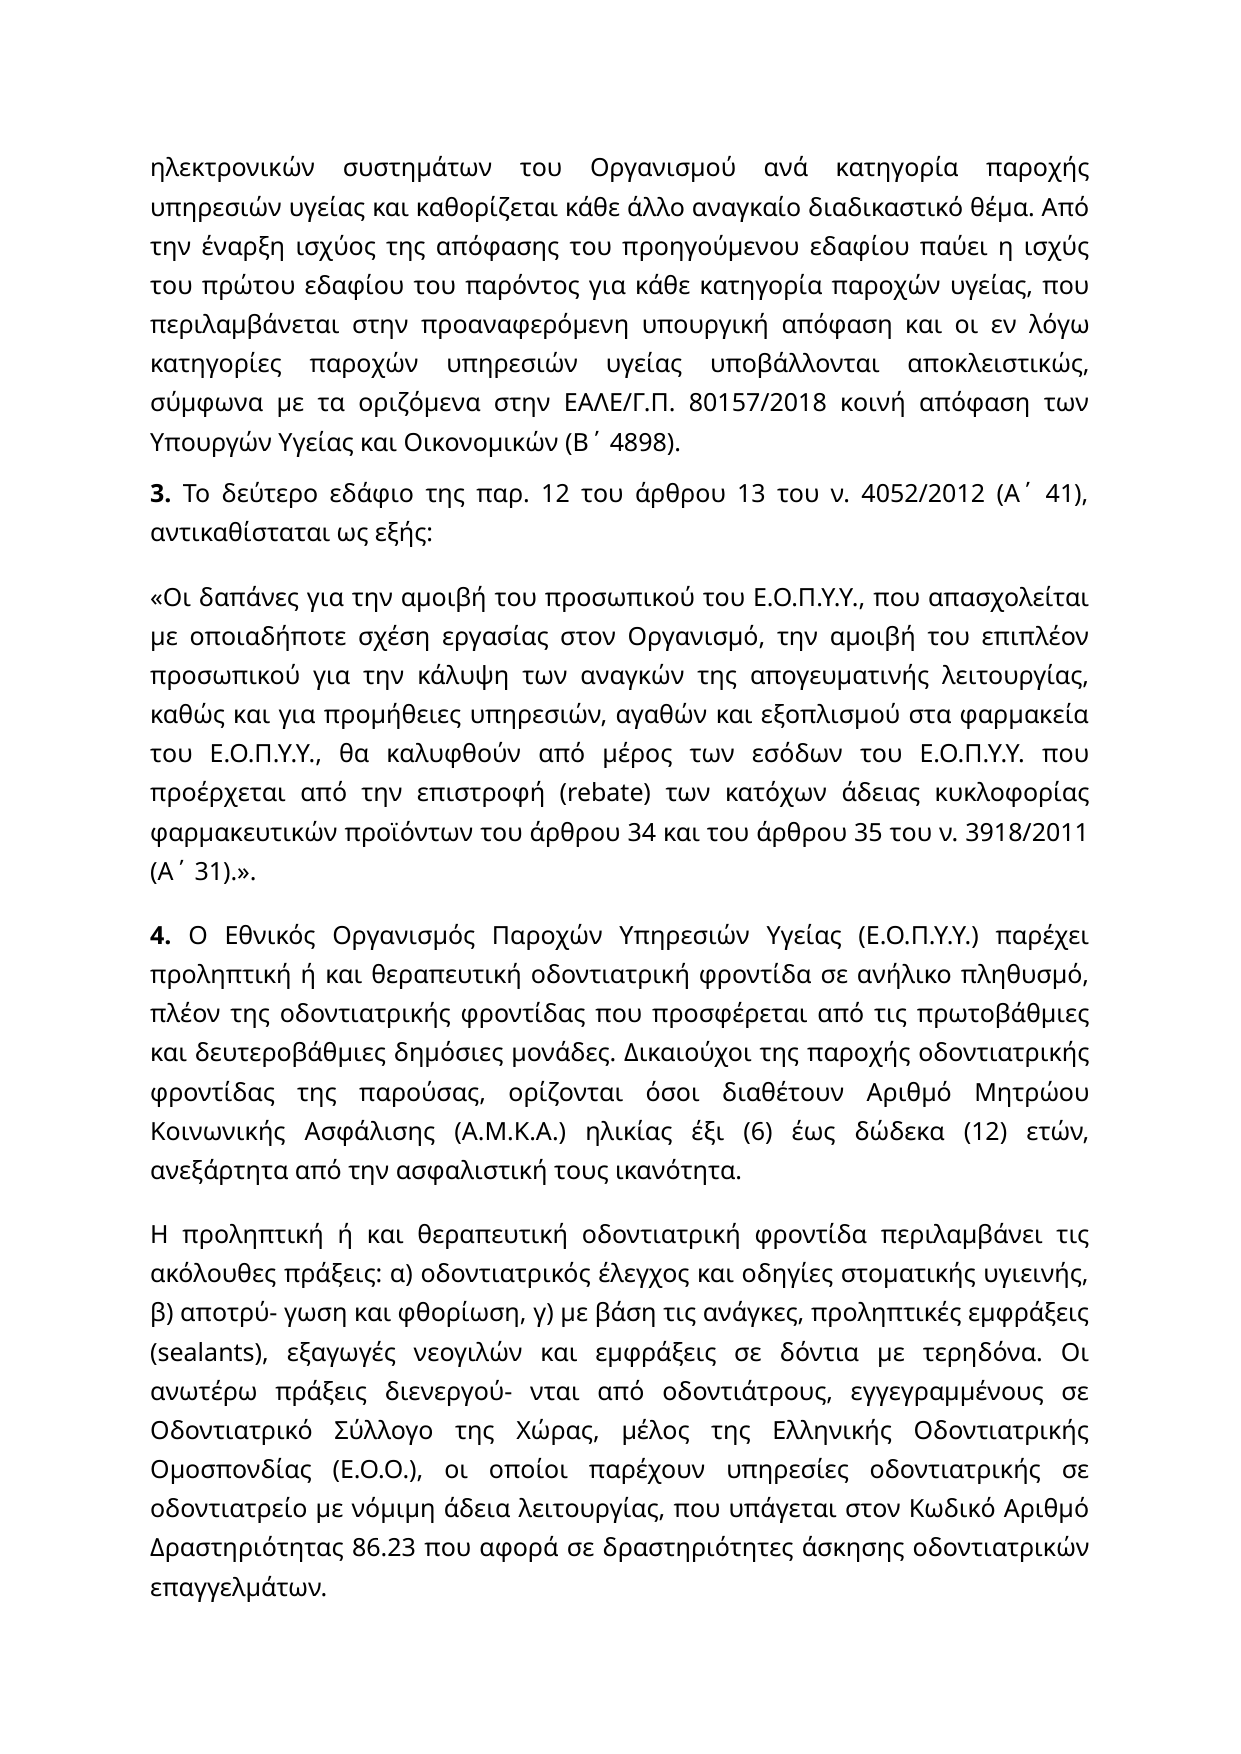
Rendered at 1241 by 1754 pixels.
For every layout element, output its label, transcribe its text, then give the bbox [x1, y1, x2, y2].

text ηλεκτρονικών συστημάτων του Οργανισμού ανά κατηγορία παροχής υπηρεσιών υγείας και καθορίζεται κάθε άλλο αναγκαίο διαδικαστικό θέμα. Από την έναρξη ισχύος της απόφασης του προηγούμενου εδαφίου παύει η ισχύς του πρώτου εδαφίου του παρόντος για κάθε κατηγορία παροχών υγείας, που περιλαμβάνεται στην προαναφερόμενη υπουργική απόφαση και οι εν λόγω κατηγορίες παροχών υπηρεσιών υγείας υποβάλλονται αποκλειστικώς, σύμφωνα με τα οριζόμενα στην ΕΑΛΕ/Γ.Π. 80157/2018 κοινή απόφαση των Υπουργών Υγείας και Οικονομικών (Β΄ 4898). [150, 150, 1090, 458]
text «Οι δαπάνες για την αμοιβή του προσωπικού του Ε.Ο.Π.Υ.Υ., που απασχολείται με οποιαδήποτε σχέση εργασίας στον Οργανισμό, την αμοιβή του επιπλέον προσωπικού για την κάλυψη των αναγκών της απογευματινής λειτουργίας, καθώς και για προμήθειες υπηρεσιών, αγαθών και εξοπλισμού στα φαρμακεία του Ε.Ο.Π.Υ.Υ., θα καλυφθούν από μέρος των εσόδων του Ε.Ο.Π.Υ.Υ. που προέρχεται από την επιστροφή (rebate) των κατόχων άδειας κυκλοφορίας φαρμακευτικών προϊόντων του άρθρου 34 και του άρθρου 35 του ν. 3918/2011 (Α΄ 31).». [150, 579, 1090, 887]
text 3. Το δεύτερο εδάφιο της παρ. 12 του άρθρου 13 του ν. 4052/2012 (Α΄ 41), αντικαθίσταται ως εξής: [150, 476, 1090, 549]
text Η προληπτική ή και θεραπευτική οδοντιατρική φροντίδα περιλαμβάνει τις ακόλουθες πράξεις: α) οδοντιατρικός έλεγχος και οδηγίες στοματικής υγιεινής, β) αποτρύ- γωση και φθορίωση, γ) με βάση τις ανάγκες, προληπτικές εμφράξεις (sealants), εξαγωγές νεογιλών και εμφράξεις σε δόντια με τερηδόνα. Οι ανωτέρω πράξεις διενεργού- νται από οδοντιάτρους, εγγεγραμμένους σε Οδοντιατρικό Σύλλογο της Χώρας, μέλος της Ελληνικής Οδοντιατρικής Ομοσπονδίας (Ε.Ο.Ο.), οι οποίοι παρέχουν υπηρεσίες οδοντιατρικής σε οδοντιατρείο με νόμιμη άδεια λειτουργίας, που υπάγεται στον Κωδικό Αριθμό Δραστηριότητας 86.23 που αφορά σε δραστηριότητες άσκησης οδοντιατρικών επαγγελμάτων. [150, 1217, 1090, 1603]
text 4. Ο Εθνικός Οργανισμός Παροχών Υπηρεσιών Υγείας (Ε.Ο.Π.Υ.Υ.) παρέχει προληπτική ή και θεραπευτική οδοντιατρική φροντίδα σε ανήλικο πληθυσμό, πλέον της οδοντιατρικής φροντίδας που προσφέρεται από τις πρωτοβάθμιες και δευτεροβάθμιες δημόσιες μονάδες. Δικαιούχοι της παροχής οδοντιατρικής φροντίδας της παρούσας, ορίζονται όσοι διαθέτουν Αριθμό Μητρώου Κοινωνικής Ασφάλισης (Α.Μ.Κ.Α.) ηλικίας έξι (6) έως δώδεκα (12) ετών, ανεξάρτητα από την ασφαλιστική τους ικανότητα. [150, 917, 1090, 1187]
